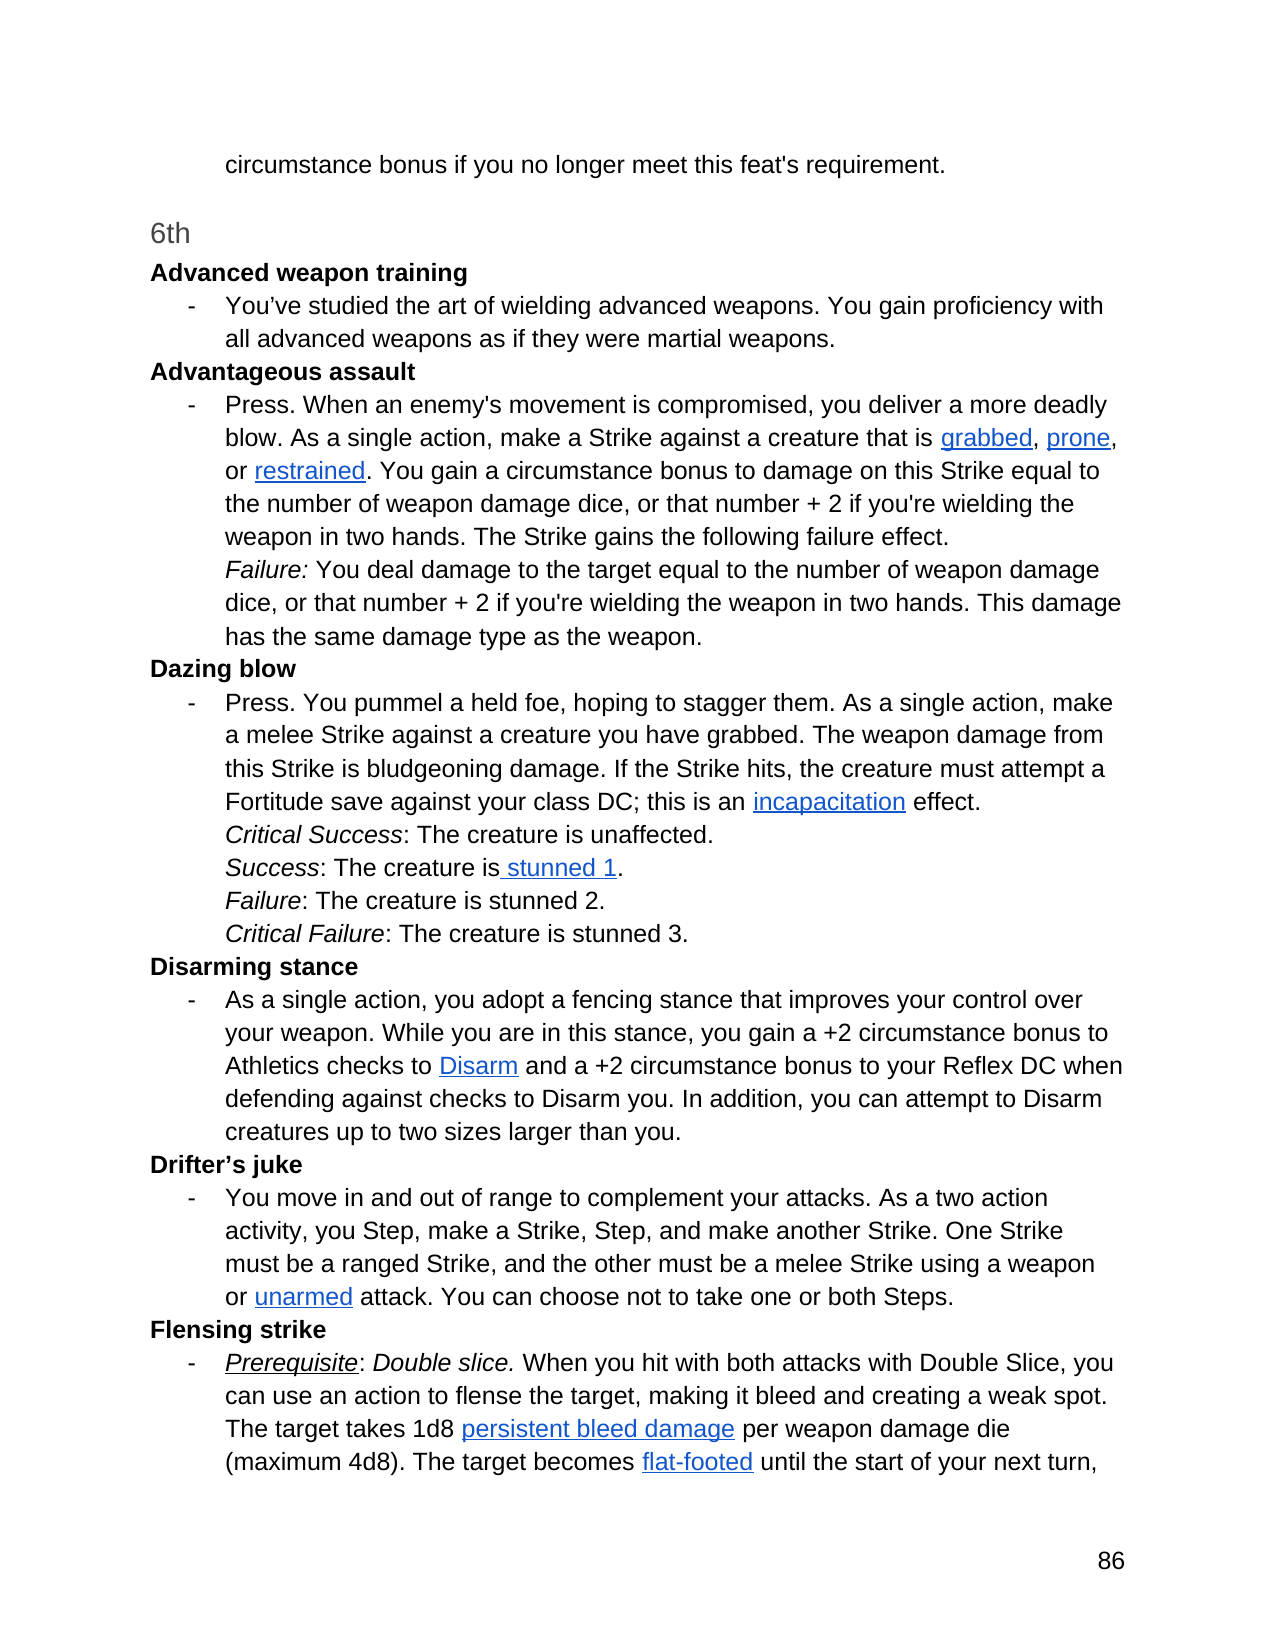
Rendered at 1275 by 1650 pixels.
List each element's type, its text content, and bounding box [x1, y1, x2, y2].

list Prerequisite: Double slice. When you hit with both attacks with Double Slice, you can use an action to flense the target, making it bleed and creating a weak spot. The target takes 1d8 persistent bleed damage per weapon damage die (maximum 4d8). The target becomes flat-footed until the start of your next turn, [187, 1348, 1125, 1476]
list circumstance bonus if you no longer meet this feat's requirement. [187, 150, 1125, 179]
text Dazing blow [150, 654, 1125, 683]
list Press. You pummel a held foe, hoping to stagger them. As a single action, make a melee Strike against a creature you have grabbed. The weapon damage from this Strike is bludgeoning damage. If the Strike hits, the creature must attempt a Fortitude save against your class DC; this is an incapacitation effect. [187, 687, 1125, 815]
text Failure: The creature is stunned 2. [150, 886, 1125, 914]
text Flensing strike [150, 1315, 1125, 1344]
text Advantageous assault [150, 357, 1125, 386]
list As a single action, you adopt a fencing stance that improves your control over your weapon. While you are in this stance, you gain a +2 circumstance bonus to Athletics checks to Disarm and a +2 circumstance bonus to your Reflex DC when defending against checks to Disarm you. In addition, you can attempt to Disarm creatures up to two sizes larger than you. [187, 985, 1125, 1146]
list You move in and out of range to complement your attacks. As a two action activity, you Step, make a Strike, Step, and make another Strike. One Strike must be a ranged Strike, and the other must be a melee Strike using a weapon or unarmed attack. You can choose not to take one or both Steps. [187, 1183, 1125, 1311]
list Press. When an enemy's movement is compromised, you deliver a more deadly blow. As a single action, make a Strike against a creature that is grabbed, prone, or restrained. You gain a circumstance bonus to damage on this Strike equal to the number of weapon damage dice, or that number + 2 if you're wielding the weapon in two hands. The Strike gains the following failure effect. [187, 390, 1125, 551]
text Disarming stance [150, 952, 1125, 980]
text Drifter’s juke [150, 1150, 1125, 1178]
text Critical Success: The creature is unaffected. [150, 819, 1125, 848]
text Critical Failure: The creature is stunned 3. [225, 919, 1125, 947]
list You’ve studied the art of wielding advanced weapons. You gain proficiency with all advanced weapons as if they were martial weapons. [187, 291, 1125, 353]
text Failure: You deal damage to the target equal to the number of weapon damage dice, or that number + 2 if you're wielding the weapon in two hands. This damage has the same damage type as the weapon. [225, 555, 1125, 650]
text Success: The creature is stunned 1. [150, 853, 1125, 881]
text Advanced weapon training [150, 258, 1125, 287]
subtitle 6th [150, 216, 1125, 250]
